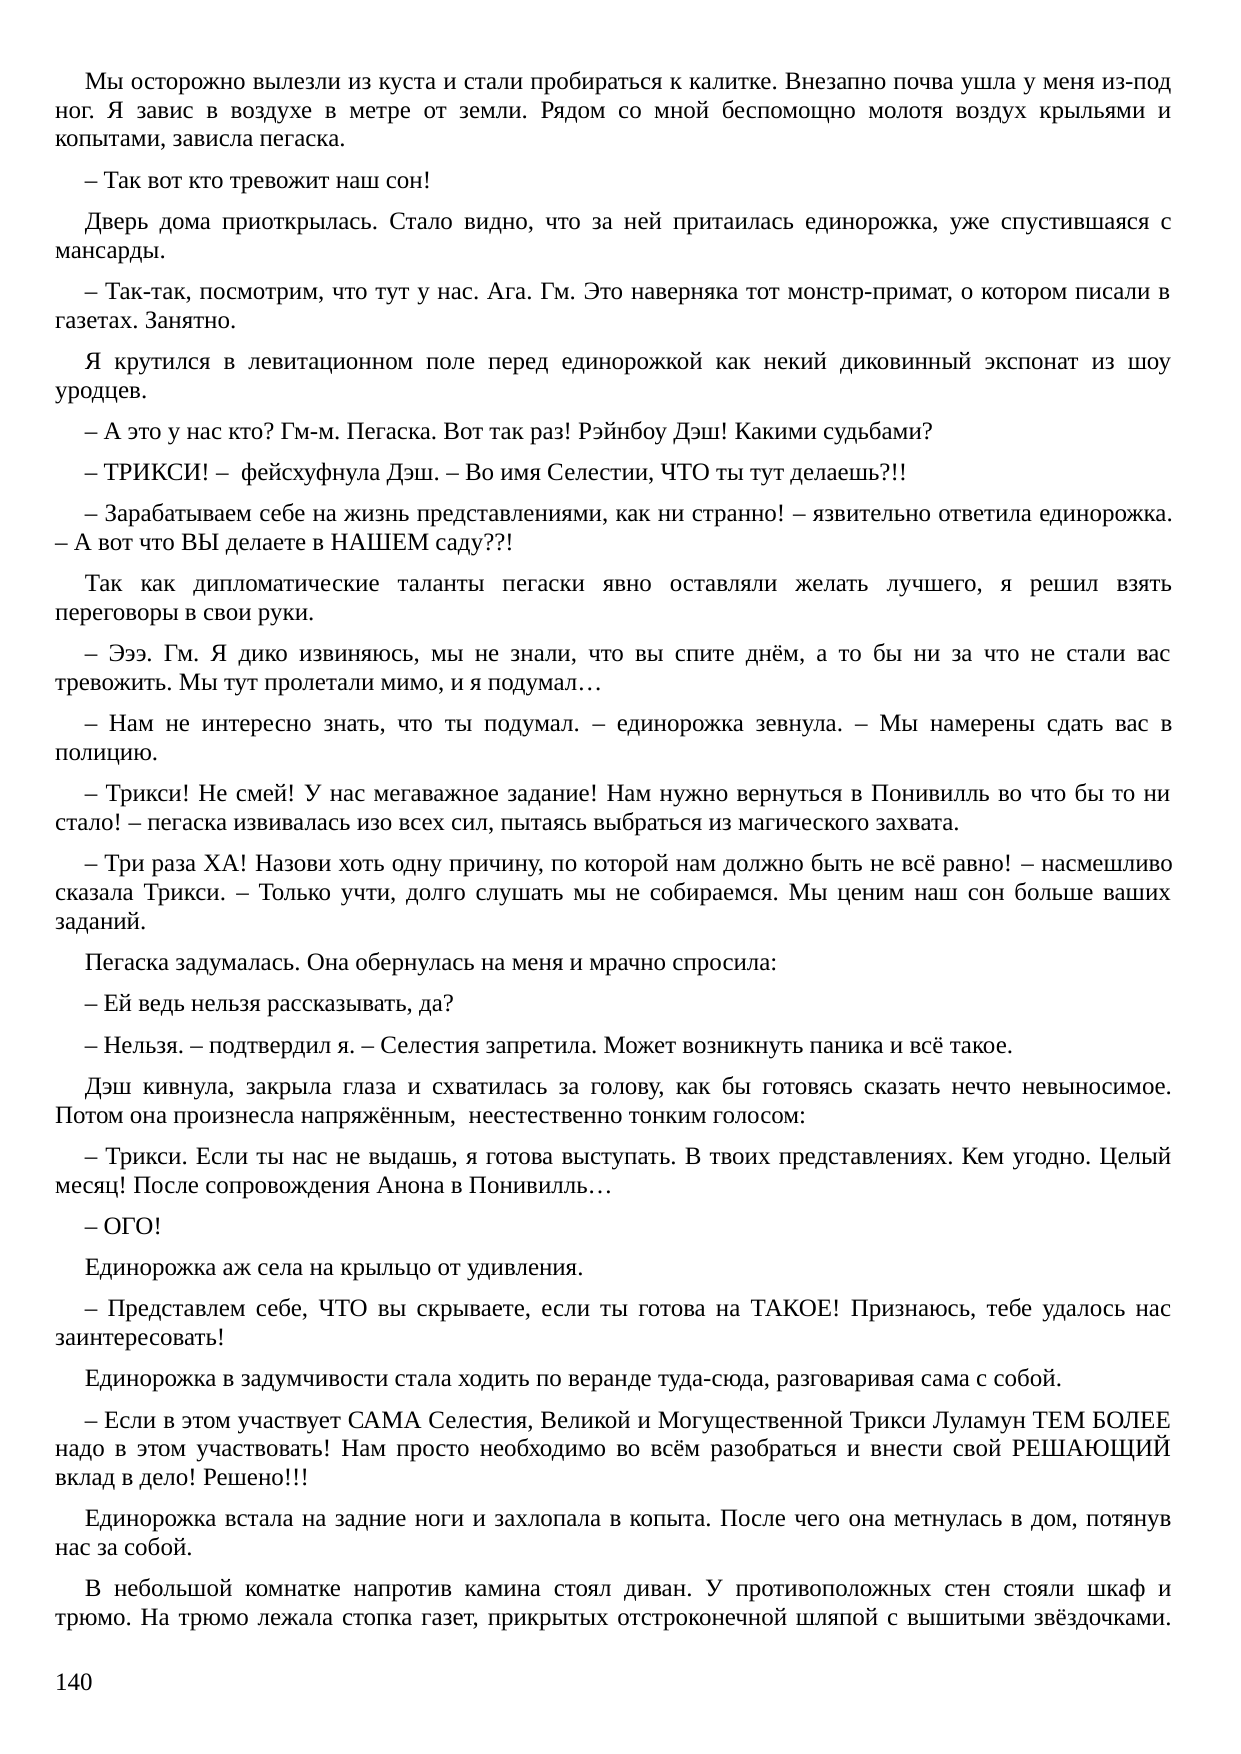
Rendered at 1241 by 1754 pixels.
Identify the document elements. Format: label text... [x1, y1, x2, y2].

text Дверь дома приоткрылась. Стало видно, что за ней притаилась единорожка, уже спустившаяся с мансарды. [55, 206, 1173, 263]
text – ТРИКСИ! – фейсхуфнула Дэш. – Во имя Селестии, ЧТО ты тут делаешь?!! [55, 457, 1173, 486]
text – Трикси! Не смей! У нас мегаважное задание! Нам нужно вернуться в Понивилль во что бы то ни стало! – пегаска извивалась изо всех сил, пытаясь выбраться из магического захвата. [55, 778, 1173, 836]
text – Нельзя. – подтвердил я. – Селестия запретила. Может возникнуть паника и всё такое. [55, 1030, 1173, 1058]
text – Три раза ХА! Назови хоть одну причину, по которой нам должно быть не всё равно! – насмешливо сказала Трикси. – Только учти, долго слушать мы не собираемся. Мы ценим наш сон больше ваших заданий. [55, 848, 1173, 935]
text – Зарабатываем себе на жизнь представлениями, как ни странно! – язвительно ответила единорожка. – А вот что ВЫ делаете в НАШЕМ саду??! [55, 498, 1173, 556]
text – Если в этом участвует САМА Селестия, Великой и Могущественной Трикси Луламун ТЕМ БОЛЕЕ надо в этом участвовать! Нам просто необходимо во всём разобраться и внести свой РЕШАЮЩИЙ вклад в дело! Решено!!! [55, 1405, 1173, 1491]
text Так как дипломатические таланты пегаски явно оставляли желать лучшего, я решил взять переговоры в свои руки. [55, 568, 1173, 626]
text Пегаска задумалась. Она обернулась на меня и мрачно спросила: [55, 947, 1173, 976]
text Дэш кивнула, закрыла глаза и схватилась за голову, как бы готовясь сказать нечто невыносимое. Потом она произнесла напряжённым, неестественно тонким голосом: [55, 1071, 1173, 1128]
text Я крутился в левитационном поле перед единорожкой как некий диковинный экспонат из шоу уродцев. [55, 346, 1173, 403]
text – Ей ведь нельзя рассказывать, да? [55, 988, 1173, 1017]
text В небольшой комнатке напротив камина стоял диван. У противоположных стен стояли шкаф и трюмо. На трюмо лежала стопка газет, прикрытых отстроконечной шляпой с вышитыми звёздочками. [55, 1573, 1173, 1631]
text – Представлем себе, ЧТО вы скрываете, если ты готова на ТАКОЕ! Признаюсь, тебе удалось нас заинтересовать! [55, 1293, 1173, 1351]
text – Так-так, посмотрим, что тут у нас. Ага. Гм. Это наверняка тот монстр-примат, о котором писали в газетах. Занятно. [55, 276, 1173, 333]
text Единорожка аж села на крыльцо от удивления. [55, 1252, 1173, 1281]
text – А это у нас кто? Гм-м. Пегаска. Вот так раз! Рэйнбоу Дэш! Какими судьбами? [55, 416, 1173, 445]
text – Трикси. Если ты нас не выдашь, я готова выступать. В твоих представлениях. Кем угодно. Целый месяц! После сопровождения Анона в Понивилль… [55, 1141, 1173, 1198]
text Единорожка встала на задние ноги и захлопала в копыта. После чего она метнулась в дом, потянув нас за собой. [55, 1503, 1173, 1561]
text – Эээ. Гм. Я дико извиняюсь, мы не знали, что вы спите днём, а то бы ни за что не стали вас тревожить. Мы тут пролетали мимо, и я подумал… [55, 638, 1173, 696]
text Мы осторожно вылезли из куста и стали пробираться к калитке. Внезапно почва ушла у меня из-под ног. Я завис в воздухе в метре от земли. Рядом со мной беспомощно молотя воздух крыльями и копытами, зависла пегаска. [55, 66, 1173, 152]
text – Нам не интересно знать, что ты подумал. – единорожка зевнула. – Мы намерены сдать вас в полицию. [55, 708, 1173, 766]
text Единорожка в задумчивости стала ходить по веранде туда-сюда, разговаривая сама с собой. [55, 1363, 1173, 1392]
text – Так вот кто тревожит наш сон! [55, 165, 1173, 193]
text – ОГО! [55, 1211, 1173, 1240]
